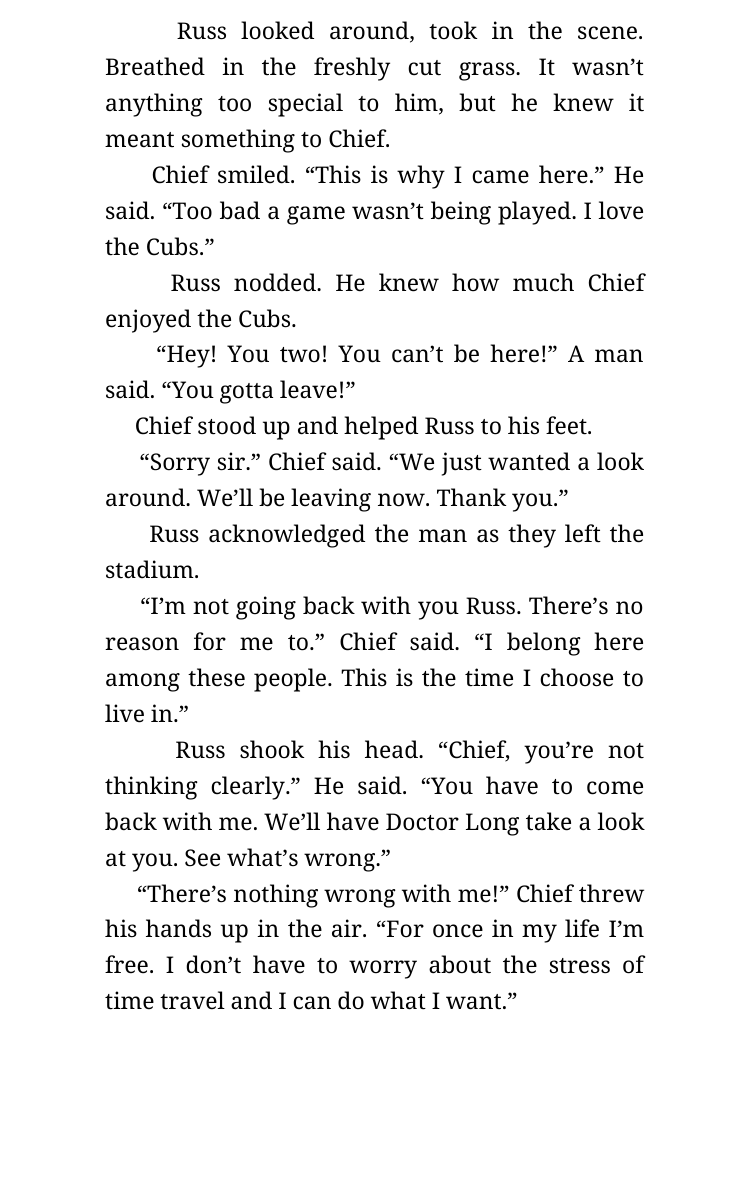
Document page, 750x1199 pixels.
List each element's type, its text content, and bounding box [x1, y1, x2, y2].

text “Hey! You two! You can’t be here!” A man said. “You gotta leave!” [105, 338, 645, 406]
text Russ shook his head. “Chief, you’re not thinking clearly.” He said. “You have to come back with me. We’ll have Doctor Long take a look at you. See what’s wrong.” [105, 734, 645, 873]
text “I’m not going back with you Russ. There’s no reason for me to.” Chief said. “I belong here among these people. This is the time I choose to live in.” [105, 590, 645, 729]
text “There’s nothing wrong with me!” Chief threw his hands up in the air. “For once in my life I’m free. I don’t have to worry about the stress of time travel and I can do what I want.” [105, 877, 645, 1017]
text Chief smiled. “This is why I came here.” He said. “Too bad a game wasn’t being played. I love the Cubs.” [105, 159, 645, 262]
text Russ looked around, took in the scene. Breathed in the freshly cut grass. It wasn’t anything too special to him, but he knew it meant something to Chief. [105, 15, 645, 154]
text Russ acknowledged the man as they left the stadium. [105, 518, 645, 585]
text Russ nodded. He knew how much Chief enjoyed the Cubs. [105, 267, 645, 334]
text “Sorry sir.” Chief said. “We just wanted a look around. We’ll be leaving now. Thank you.” [105, 446, 645, 513]
text Chief stood up and helped Russ to his feet. [105, 410, 645, 442]
